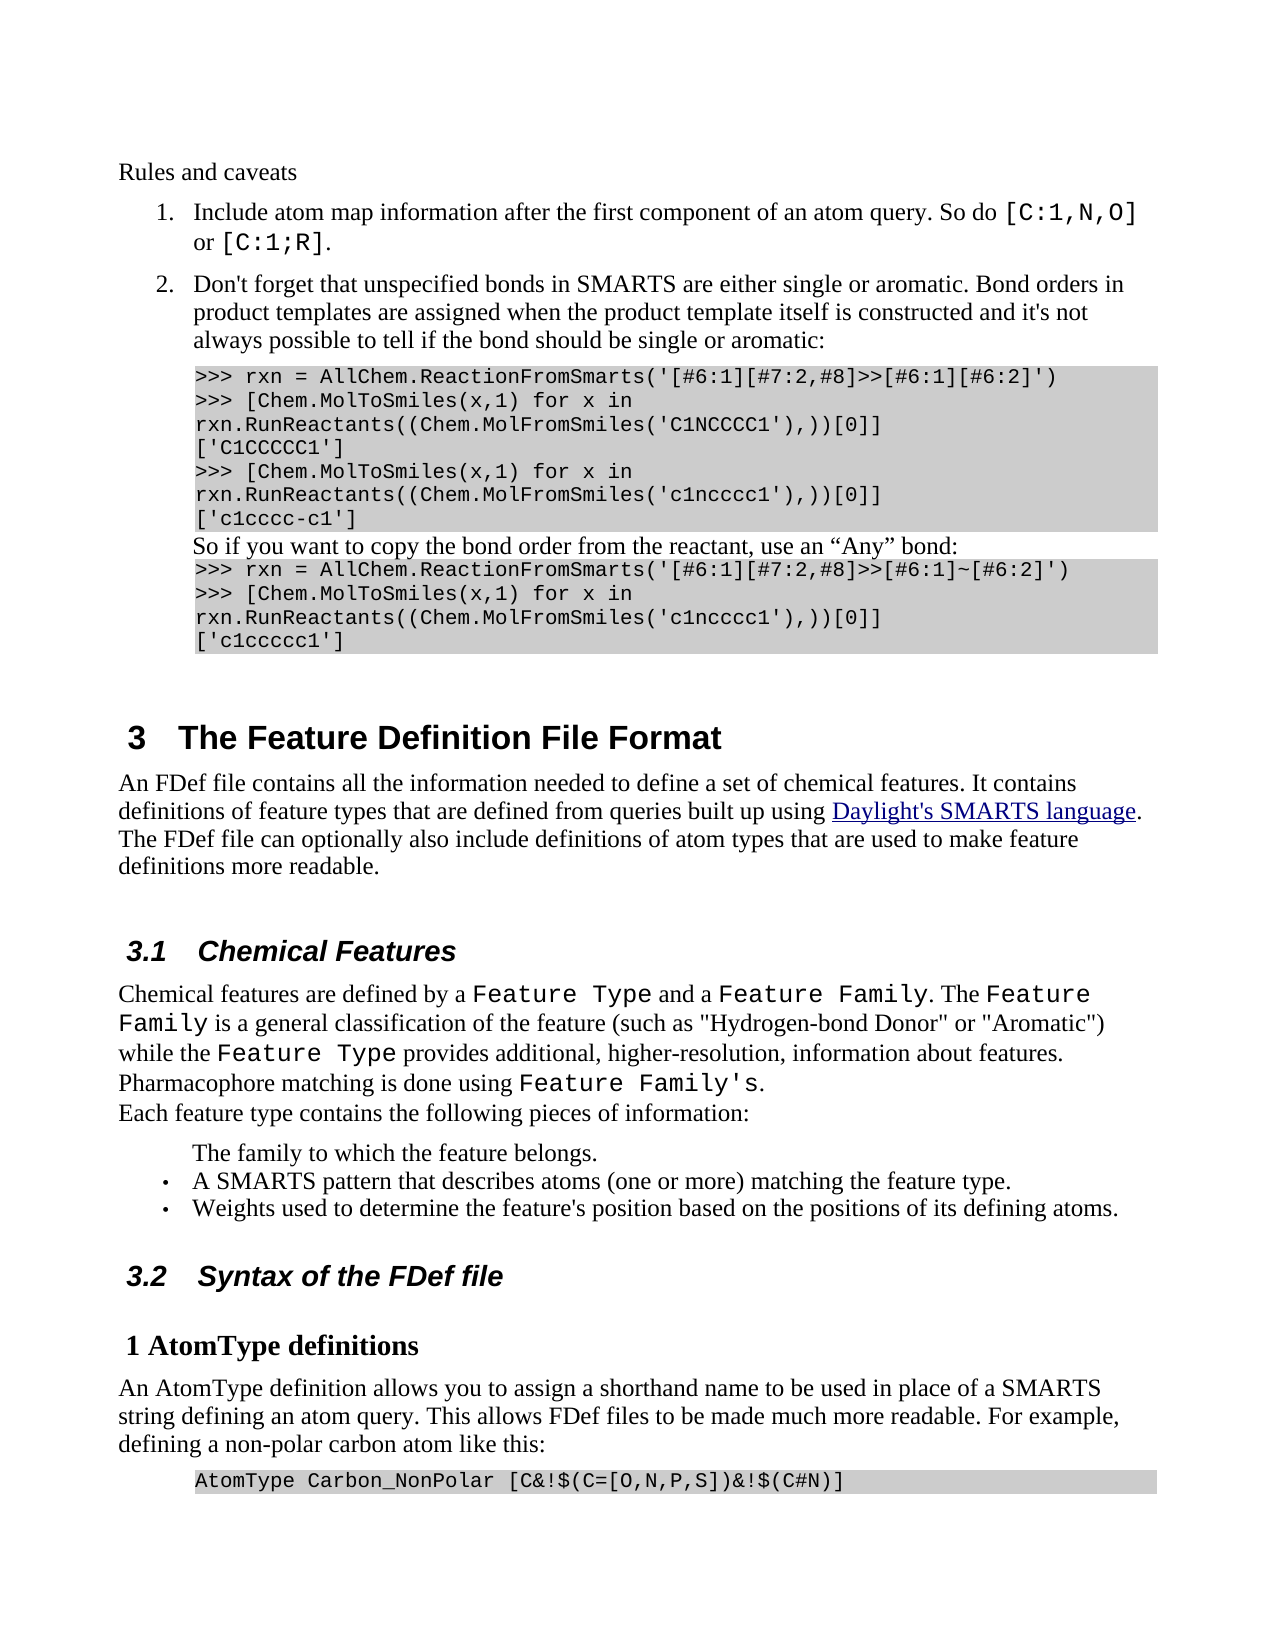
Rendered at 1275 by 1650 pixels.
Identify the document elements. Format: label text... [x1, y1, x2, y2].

list The family to which the feature belongs. [162, 1139, 1157, 1167]
list Don't forget that unspecified bonds in SMARTS are either single or aromatic. Bond orders in product templates are assigned when the product template itself is constructed and it's not always possible to tell if the bond should be single or aromatic: [156, 271, 1157, 354]
subtitle The Feature Definition File Format [118, 719, 1157, 757]
text >>> rxn = AllChem.ReactionFromSmarts('[#6:1][#7:2,#8]>>[#6:1][#6:2]') [195, 366, 1158, 390]
text ['c1cccc-c1'] [195, 508, 1158, 532]
text AtomType Carbon_NonPolar [C&!$(C=[O,N,P,S])&!$(C#N)] [195, 1470, 1157, 1494]
text An AtomType definition allows you to assign a shorthand name to be used in place of a SMARTS string defining an atom query. This allows FDef files to be made much more readable. For example, defining a non-polar carbon atom like this: [118, 1374, 1157, 1458]
list Include atom map information after the first component of an atom query. So do [C:1,N,O] or [C:1;R]. [156, 198, 1157, 258]
text >>> [Chem.MolToSmiles(x,1) for x in rxn.RunReactants((Chem.MolFromSmiles('c1ncccc1'),))[0]] [195, 583, 1158, 630]
list A SMARTS pattern that describes atoms (one or more) matching the feature type. [162, 1167, 1157, 1194]
subtitle Syntax of the FDef file [118, 1260, 1157, 1292]
text >>> [Chem.MolToSmiles(x,1) for x in rxn.RunReactants((Chem.MolFromSmiles('C1NCCCC1'),))[0]] [195, 390, 1158, 437]
text An FDef file contains all the information needed to define a set of chemical features. It contains definitions of feature types that are defined from queries built up using Daylight's SMARTS language. The FDef file can optionally also include definitions of atom types that are used to make feature definitions more readable. [118, 769, 1157, 880]
text Rules and caveats [118, 158, 1157, 186]
subtitle Chemical Features [118, 934, 1157, 967]
text So if you want to copy the bond order from the reactant, use an “Any” bond: [118, 532, 1157, 559]
text >>> [Chem.MolToSmiles(x,1) for x in rxn.RunReactants((Chem.MolFromSmiles('c1ncccc1'),))[0]] [195, 461, 1158, 508]
text >>> rxn = AllChem.ReactionFromSmarts('[#6:1][#7:2,#8]>>[#6:1]~[#6:2]') [195, 559, 1158, 583]
text Chemical features are defined by a Feature Type and a Feature Family. The Feature Family is a general classification of the feature (such as "Hydrogen-bond Donor" or "Aromatic") while the Feature Type provides additional, higher-resolution, information about features. Pharmacophore matching is done using Feature Family's. Each feature type contains the following pieces of information: [118, 980, 1157, 1127]
text ['c1ccccc1'] [195, 630, 1158, 654]
subtitle AtomType definitions [118, 1330, 1157, 1362]
text ['C1CCCCC1'] [195, 437, 1158, 461]
list Weights used to determine the feature's position based on the positions of its defining atoms. [162, 1194, 1157, 1222]
